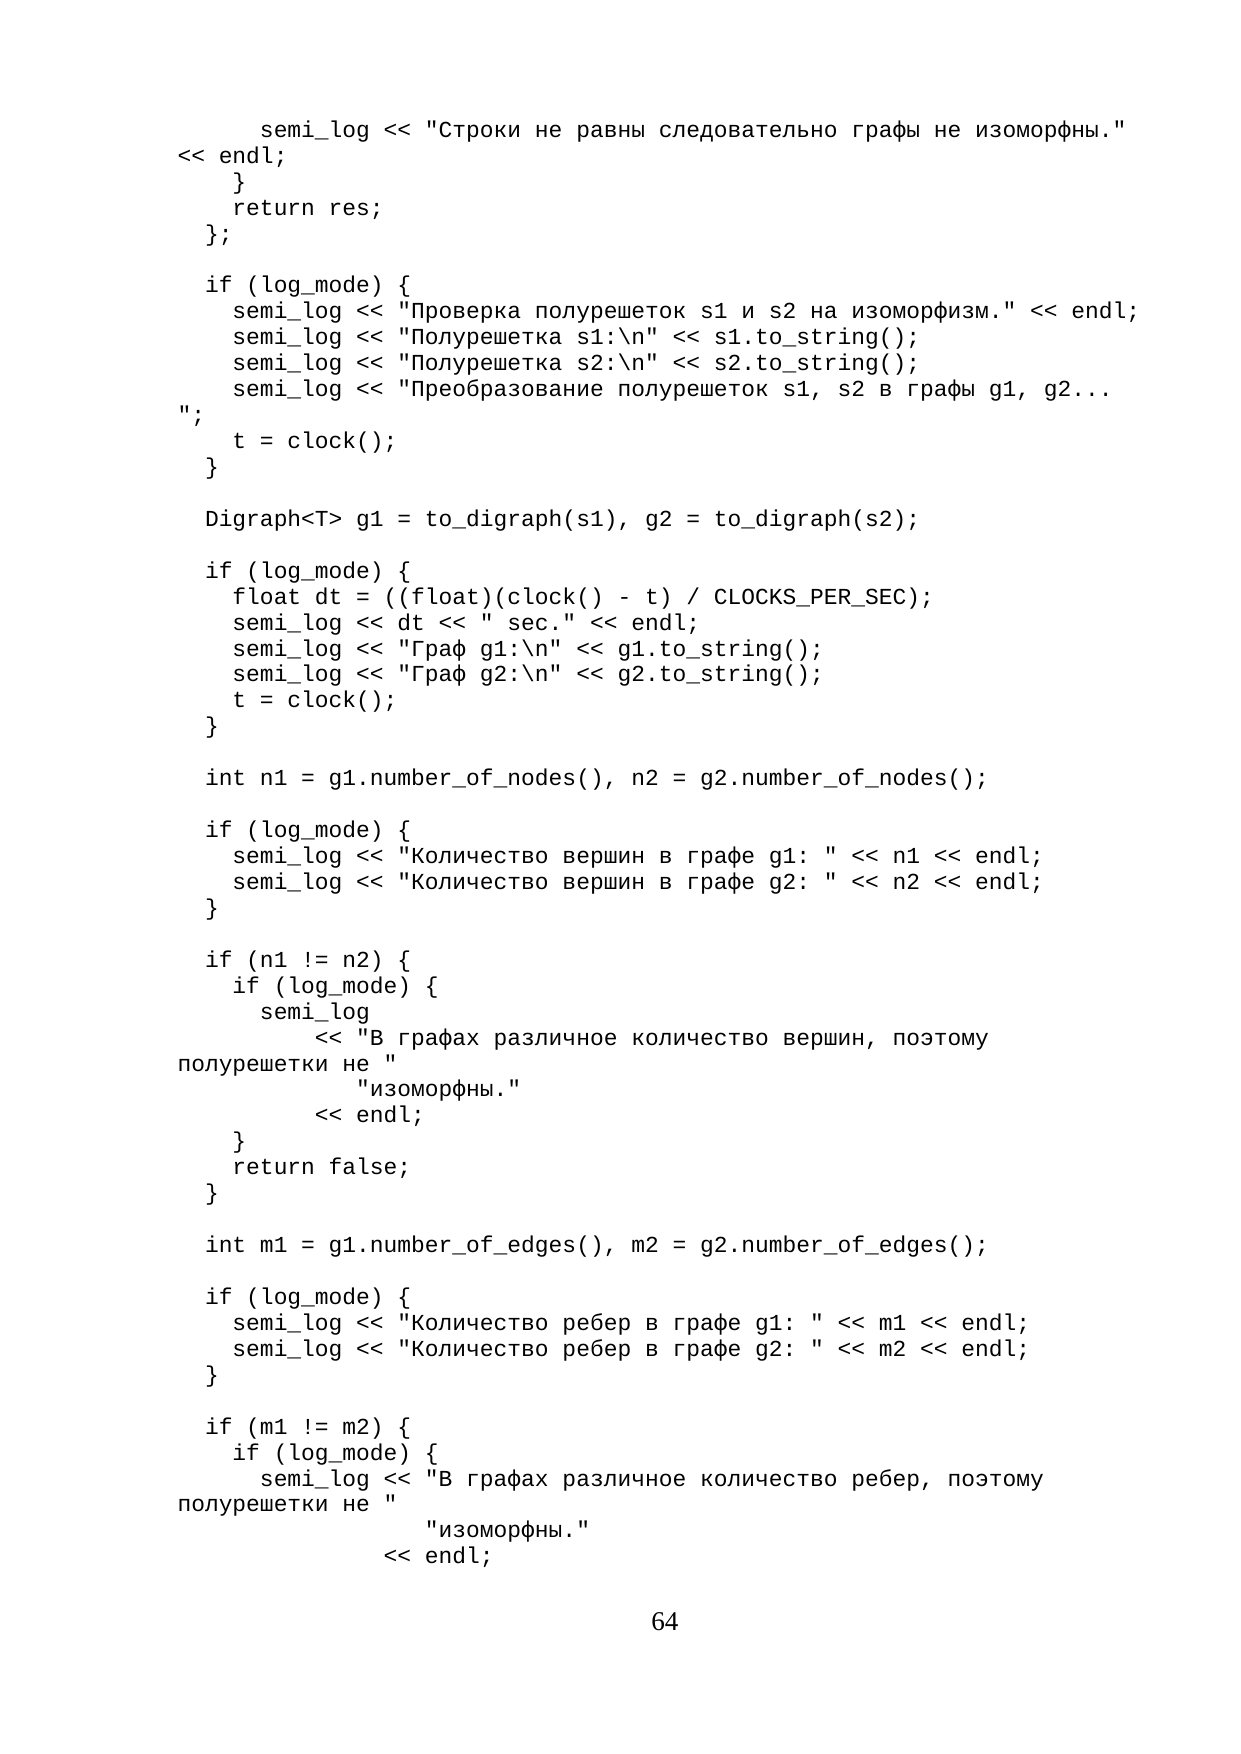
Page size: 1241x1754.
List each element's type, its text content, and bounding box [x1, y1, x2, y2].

text semi_log << "Полурешетка s1:\n" << s1.to_string(); [177, 326, 1152, 352]
text } [177, 1182, 1152, 1207]
text return false; [177, 1156, 1152, 1182]
text << endl; [177, 1545, 1152, 1571]
text semi_log << dt << " sec." << endl; [177, 611, 1152, 637]
text } [177, 455, 1152, 481]
text semi_log << "Проверка полурешеток s1 и s2 на изоморфизм." << endl; [177, 300, 1152, 326]
text return res; [177, 196, 1152, 222]
text if (n1 != n2) { [177, 948, 1152, 974]
text semi_log << "Полурешетка s2:\n" << s2.to_string(); [177, 352, 1152, 377]
text semi_log << "Строки не равны следовательно графы не изоморфны." << endl; [177, 118, 1152, 170]
text semi_log << "Граф g2:\n" << g2.to_string(); [177, 663, 1152, 689]
text if (log_mode) { [177, 1441, 1152, 1467]
text semi_log [177, 1000, 1152, 1026]
text << "В графах различное количество вершин, поэтому полурешетки не " [177, 1026, 1152, 1078]
text semi_log << "Граф g1:\n" << g1.to_string(); [177, 637, 1152, 663]
text Digraph<T> g1 = to_digraph(s1), g2 = to_digraph(s2); [177, 507, 1152, 533]
text }; [177, 222, 1152, 248]
text } [177, 715, 1152, 741]
text "изоморфны." [177, 1519, 1152, 1545]
text semi_log << "Преобразование полурешеток s1, s2 в графы g1, g2... "; [177, 377, 1152, 429]
text } [177, 170, 1152, 196]
text if (log_mode) { [177, 974, 1152, 1000]
text int n1 = g1.number_of_nodes(), n2 = g2.number_of_nodes(); [177, 767, 1152, 792]
text if (log_mode) { [177, 559, 1152, 585]
text semi_log << "Количество ребер в графе g2: " << m2 << endl; [177, 1337, 1152, 1363]
text semi_log << "Количество вершин в графе g2: " << n2 << endl; [177, 870, 1152, 896]
text semi_log << "В графах различное количество ребер, поэтому полурешетки не " [177, 1467, 1152, 1519]
text } [177, 1130, 1152, 1156]
text << endl; [177, 1104, 1152, 1130]
text float dt = ((float)(clock() - t) / CLOCKS_PER_SEC); [177, 585, 1152, 611]
text if (log_mode) { [177, 274, 1152, 300]
text semi_log << "Количество вершин в графе g1: " << n1 << endl; [177, 844, 1152, 870]
text } [177, 1363, 1152, 1389]
text semi_log << "Количество ребер в графе g1: " << m1 << endl; [177, 1311, 1152, 1337]
text t = clock(); [177, 689, 1152, 715]
text if (log_mode) { [177, 1285, 1152, 1311]
text "изоморфны." [177, 1078, 1152, 1104]
text if (log_mode) { [177, 818, 1152, 844]
text int m1 = g1.number_of_edges(), m2 = g2.number_of_edges(); [177, 1233, 1152, 1259]
text } [177, 896, 1152, 922]
text if (m1 != m2) { [177, 1415, 1152, 1441]
text t = clock(); [177, 429, 1152, 455]
